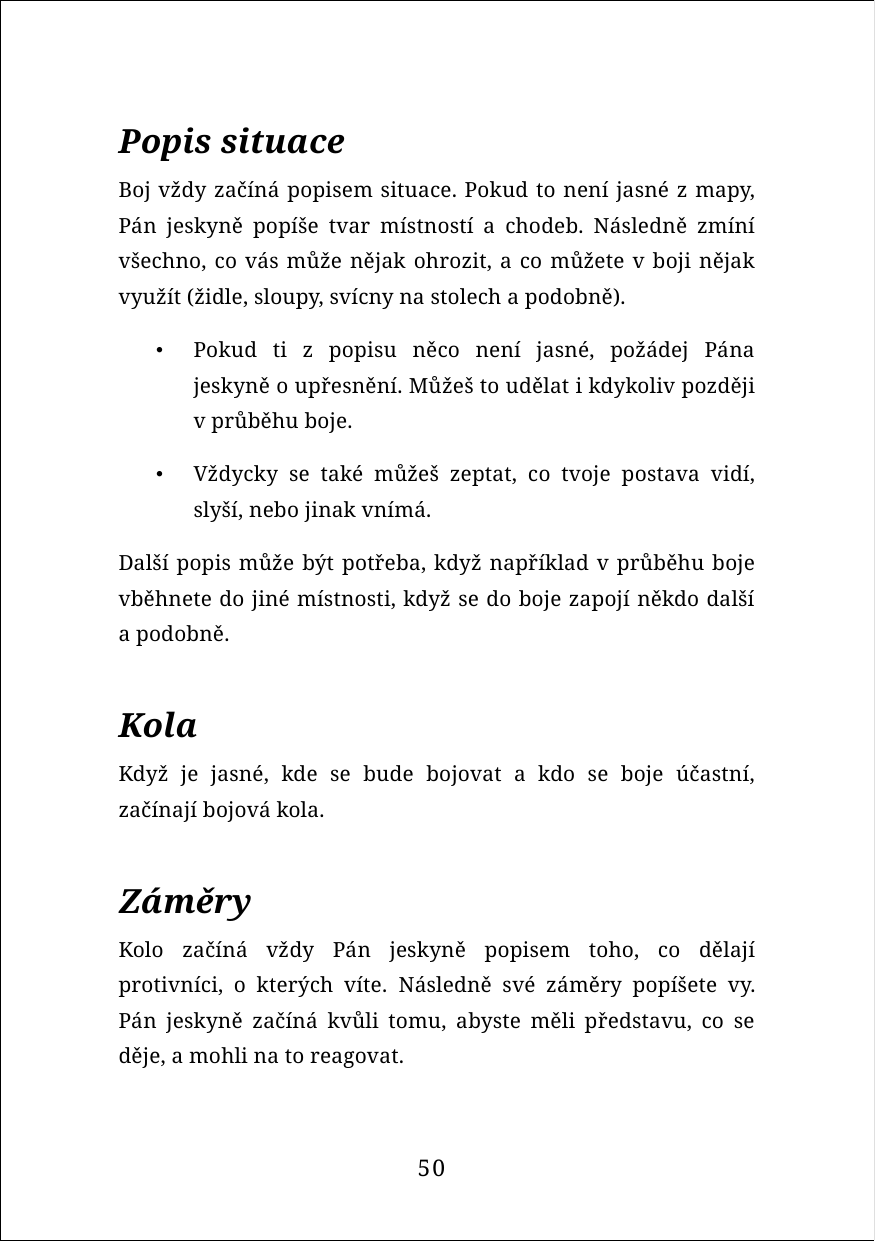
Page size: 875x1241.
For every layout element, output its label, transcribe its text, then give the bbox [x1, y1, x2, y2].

text Boj vždy začíná popisem situace. Pokud to není jasné z mapy, Pán jeskyně popíše tvar místností a chodeb. Následně zmíní všechno, co vás může nějak ohrozit, a co můžete v boji nějak využít (židle, sloupy, svícny na stolech a podobně). [118, 175, 756, 310]
subtitle Záměry [118, 878, 756, 923]
text Když je jasné, kde se bude bojovat a kdo se boje účastní, začínají bojová kola. [118, 759, 756, 823]
subtitle Kola [118, 702, 756, 747]
list Pokud ti z popisu něco není jasné, požádej Pána jeskyně o upřesnění. Můžeš to udělat i kdykoliv později v průběhu boje. [156, 335, 756, 435]
text Další popis může být potřeba, když například v průběhu boje vběhnete do jiné místnosti, když se do boje zapojí někdo další a podobně. [118, 548, 756, 648]
subtitle Popis situace [118, 118, 756, 164]
list Vždycky se také můžeš zeptat, co tvoje postava vidí, slyší, nebo jinak vnímá. [156, 459, 756, 523]
text Kolo začíná vždy Pán jeskyně popisem toho, co dělají protivníci, o kterých víte. Následně své záměry popíšete vy. Pán jeskyně začíná kvůli tomu, abyste měli představu, co se děje, a mohli na to reagovat. [118, 935, 756, 1070]
